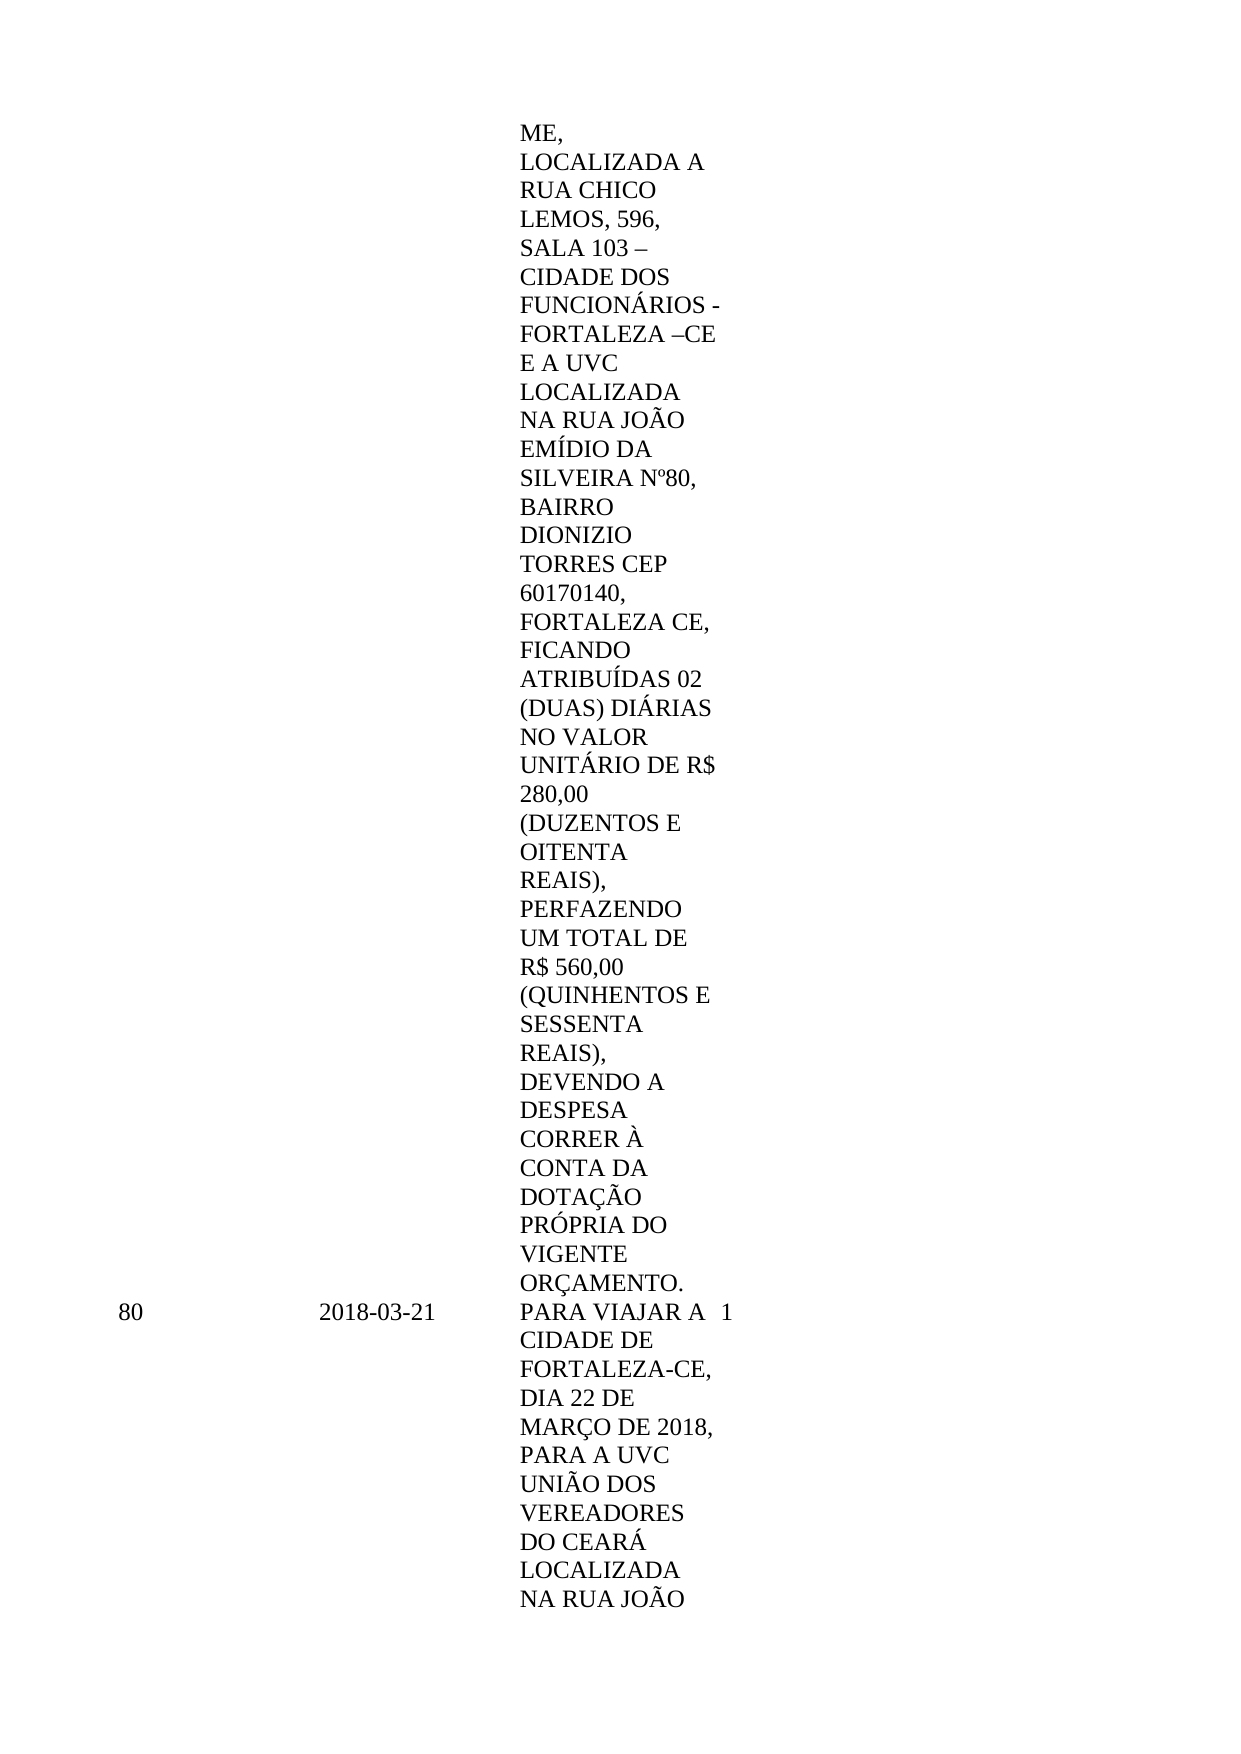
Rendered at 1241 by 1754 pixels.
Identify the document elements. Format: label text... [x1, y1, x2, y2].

table_cell [118, 118, 319, 1297]
table_cell [720, 118, 921, 1297]
table_cell PARA VIAJAR A CIDADE DE FORTALEZA-CE, DIA 22 DE MARÇO DE 2018, PARA A UVC UNIÃO DOS VEREADORES DO CEARÁ LOCALIZADA NA RUA JOÃO [520, 1297, 720, 1613]
table_cell [921, 118, 1122, 1297]
table_cell 2018-03-21 [319, 1297, 519, 1613]
table_cell [921, 1297, 1122, 1613]
table_cell 80 [118, 1297, 319, 1613]
table_cell ME, LOCALIZADA A RUA CHICO LEMOS, 596, SALA 103 – CIDADE DOS FUNCIONÁRIOS - FORTALEZA –CE E A UVC LOCALIZADA NA RUA JOÃO EMÍDIO DA SILVEIRA Nº80, BAIRRO DIONIZIO TORRES CEP 60170140, FORTALEZA CE, FICANDO ATRIBUÍDAS 02 (DUAS) DIÁRIAS NO VALOR UNITÁRIO DE R$ 280,00 (DUZENTOS E OITENTA REAIS), PERFAZENDO UM TOTAL DE R$ 560,00 (QUINHENTOS E SESSENTA REAIS), DEVENDO A DESPESA CORRER À CONTA DA DOTAÇÃO PRÓPRIA DO VIGENTE ORÇAMENTO. [520, 118, 720, 1297]
table_cell 1 [720, 1297, 921, 1613]
table_cell [319, 118, 519, 1297]
